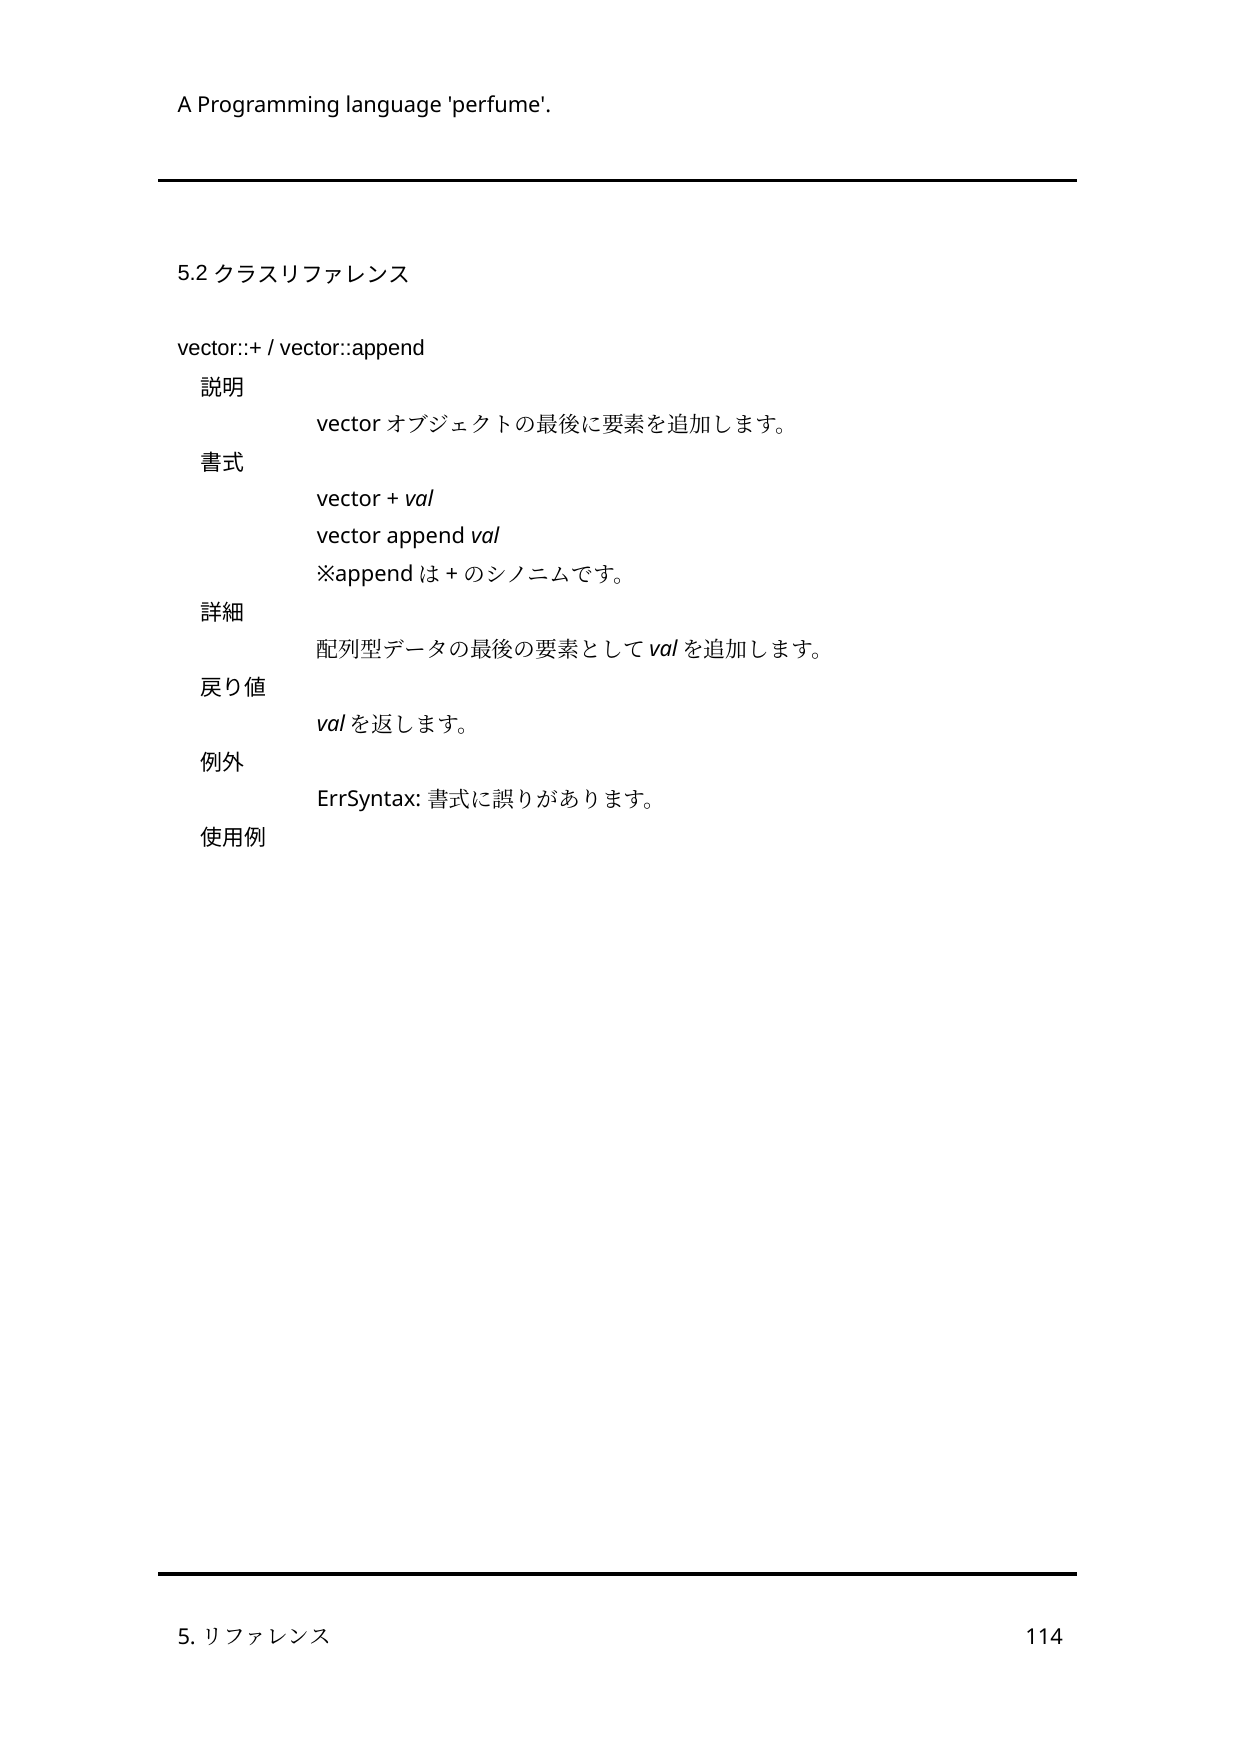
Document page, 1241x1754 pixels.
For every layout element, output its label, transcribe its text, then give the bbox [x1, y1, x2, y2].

table_cell vector + val vector append val ※appendは + のシノニムです。 [317, 442, 1063, 592]
table_cell 書式 [200, 442, 317, 592]
table_cell 詳細 [200, 592, 317, 667]
table_header 説明 [200, 367, 317, 442]
table_cell 配列型データの最後の要素としてvalを追加します。 [317, 592, 1063, 667]
subtitle 5.2 クラスリファレンス [177, 254, 1063, 292]
table_cell ErrSyntax: 書式に誤りがあります。 [317, 742, 1063, 817]
table_cell [317, 817, 1063, 892]
subtitle vector::+ / vector::append [177, 329, 1063, 367]
table_cell valを返します。 [317, 667, 1063, 742]
table_cell 例外 [200, 742, 317, 817]
table_header vectorオブジェクトの最後に要素を追加します。 [317, 367, 1063, 442]
table_cell 戻り値 [200, 667, 317, 742]
table_cell 使用例 [200, 817, 317, 892]
